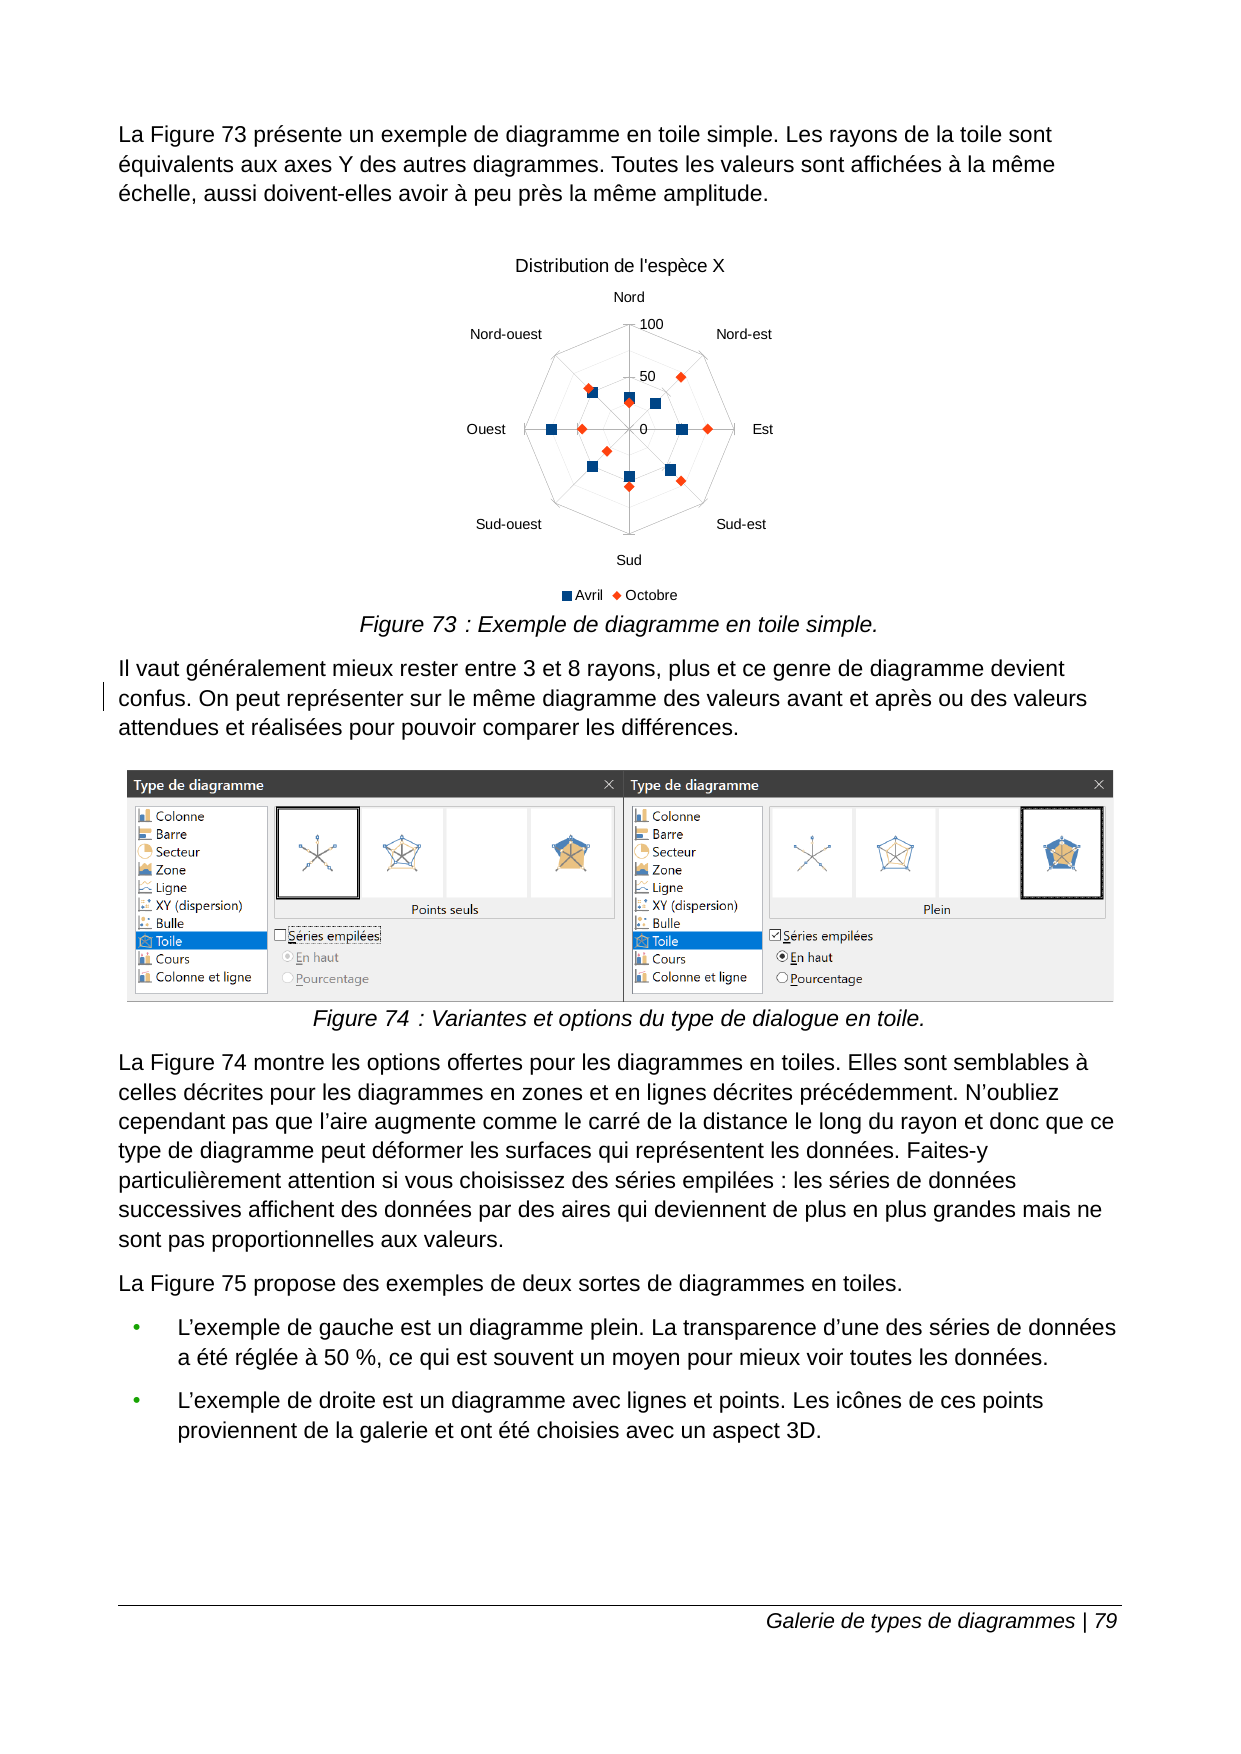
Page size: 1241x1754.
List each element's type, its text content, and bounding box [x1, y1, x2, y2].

list L’exemple de droite est un diagramme avec lignes et points. Les icônes de ces points proviennent de la galerie et ont été choisies avec un aspect 3D. [133, 1384, 1122, 1443]
picture [127, 770, 1114, 1002]
text Figure 73 : Exemple de diagramme en toile simple. [118, 608, 1122, 637]
list L’exemple de gauche est un diagramme plein. La transparence d’une des séries de données a été réglée à 50 %, ce qui est souvent un moyen pour mieux voir toutes les données. [133, 1311, 1122, 1370]
text Figure 74 : Variantes et options du type de dialogue en toile. [118, 1002, 1122, 1031]
text La Figure 73 présente un exemple de diagramme en toile simple. Les rayons de la toile sont équivalents aux axes Y des autres diagrammes. Toutes les valeurs sont affichées à la même échelle, aussi doivent-elles avoir à peu près la même amplitude. [118, 118, 1122, 207]
text La Figure 74 montre les options offertes pour les diagrammes en toiles. Elles sont semblables à celles décrites pour les diagrammes en zones et en lignes décrites précédemment. N’oubliez cependant pas que l’aire augmente comme le carré de la distance le long du rayon et donc que ce type de diagramme peut déformer les surfaces qui représentent les données. Faites-y particulièrement attention si vous choisissez des séries empilées : les séries de données successives affichent des données par des aires qui deviennent de plus en plus grandes mais ne sont pas proportionnelles aux valeurs. [118, 1046, 1122, 1252]
text Il vaut généralement mieux rester entre 3 et 8 rayons, plus et ce genre de diagramme devient confus. On peut représenter sur le même diagramme des valeurs avant et après ou des valeurs attendues et réalisées pour pouvoir comparer les différences. [118, 652, 1122, 741]
text La Figure 75 propose des exemples de deux sortes de diagrammes en toiles. [118, 1267, 1122, 1296]
